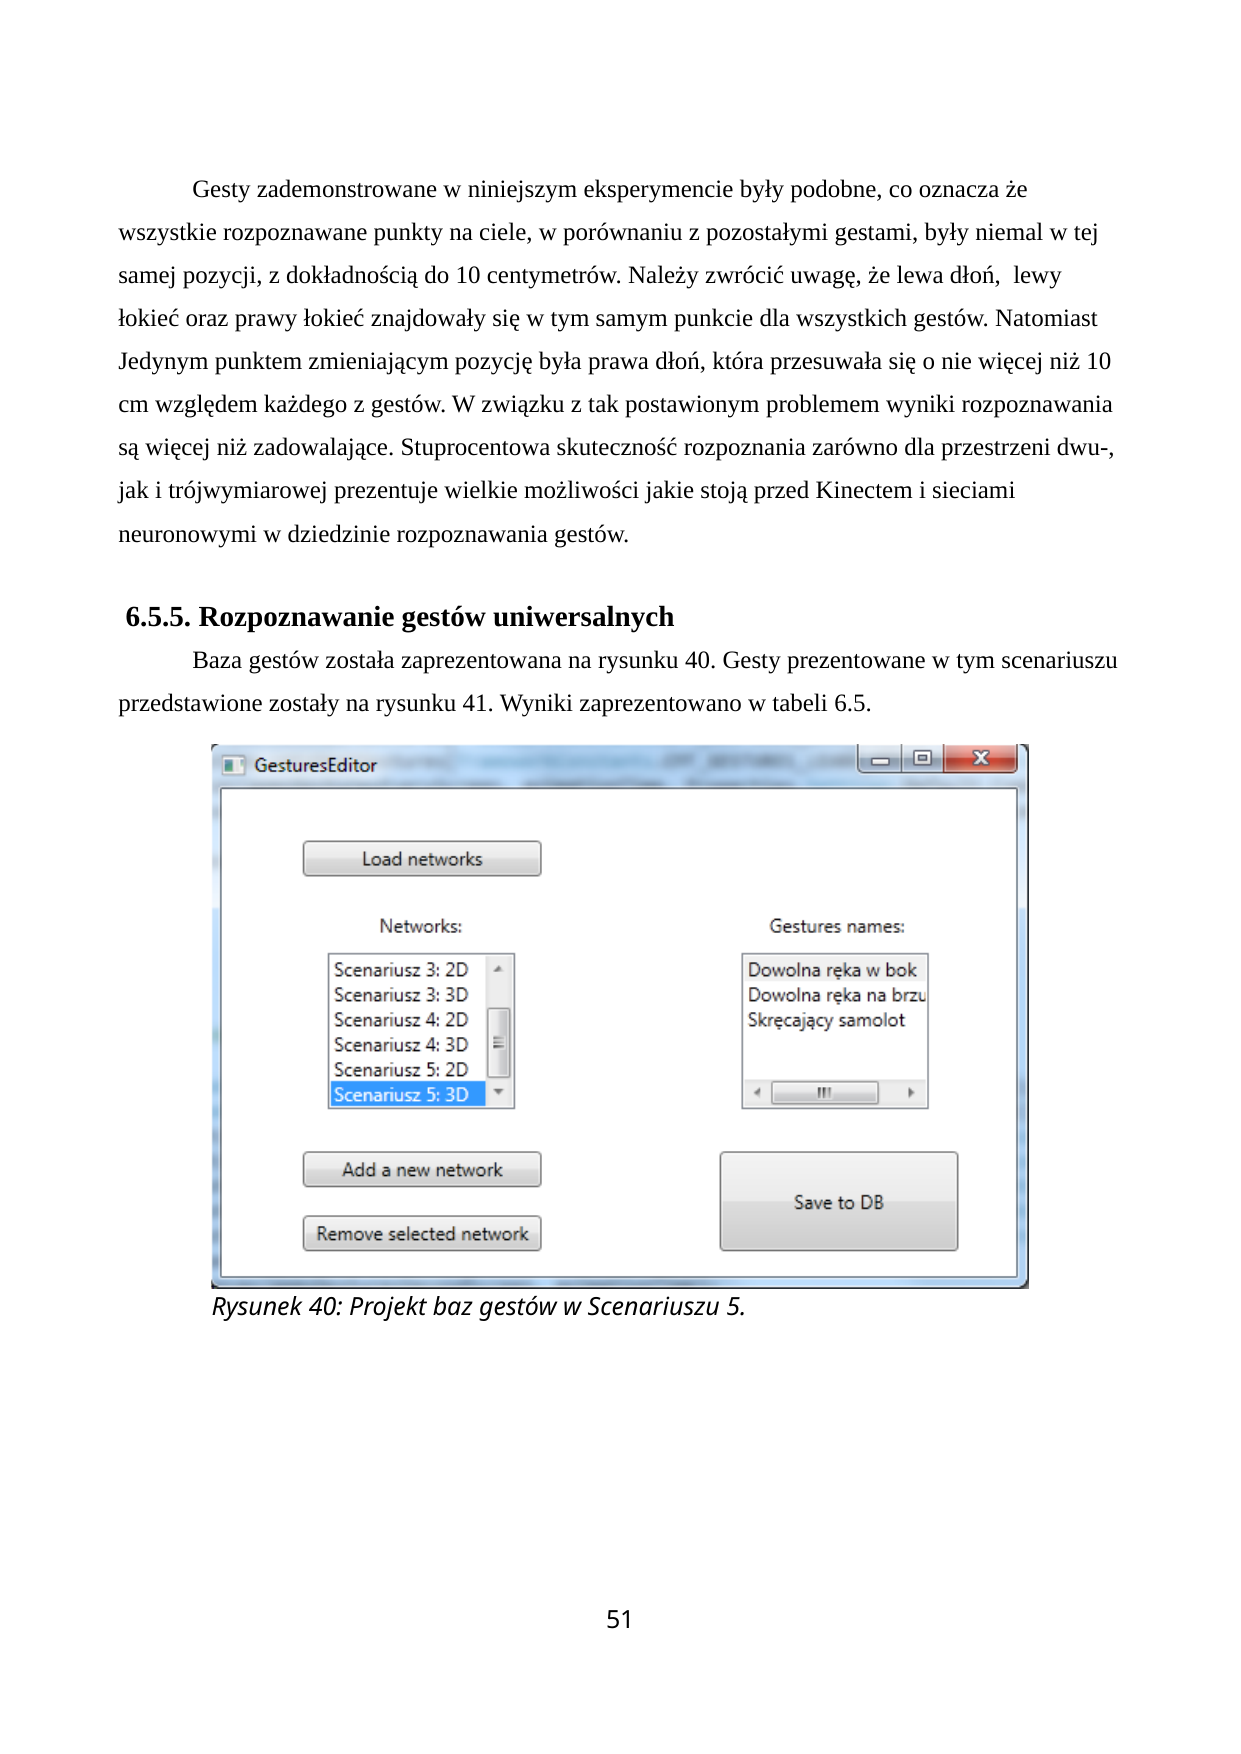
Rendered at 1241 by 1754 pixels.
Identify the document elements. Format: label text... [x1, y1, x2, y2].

text Gesty zademonstrowane w niniejszym eksperymencie były podobne, co oznacza że wszystkie rozpoznawane punkty na ciele, w porównaniu z pozostałymi gestami, były niemal w tej samej pozycji, z dokładnością do 10 centymetrów. Należy zwrócić uwagę, że lewa dłoń, lewy łokieć oraz prawy łokieć znajdowały się w tym samym punkcie dla wszystkich gestów. Natomiast Jedynym punktem zmieniającym pozycję była prawa dłoń, która przesuwała się o nie więcej niż 10 cm względem każdego z gestów. W związku z tak postawionym problemem wyniki rozpoznawania są więcej niż zadowalające. Stuprocentowa skuteczność rozpoznania zarówno dla przestrzeni dwu-, jak i trójwymiarowej prezentuje wielkie możliwości jakie stoją przed Kinectem i sieciami neuronowymi w dziedzinie rozpoznawania gestów. [118, 174, 1122, 547]
subtitle Rozpoznawanie gestów uniwersalnych [118, 599, 1122, 633]
picture [211, 744, 1029, 1289]
text Baza gestów została zaprezentowana na rysunku 40. Gesty prezentowane w tym scenariuszu przedstawione zostały na rysunku 41. Wyniki zaprezentowano w tabeli 6.5. [118, 645, 1122, 717]
text Rysunek 40: Projekt baz gestów w Scenariuszu 5. [211, 1289, 1029, 1323]
